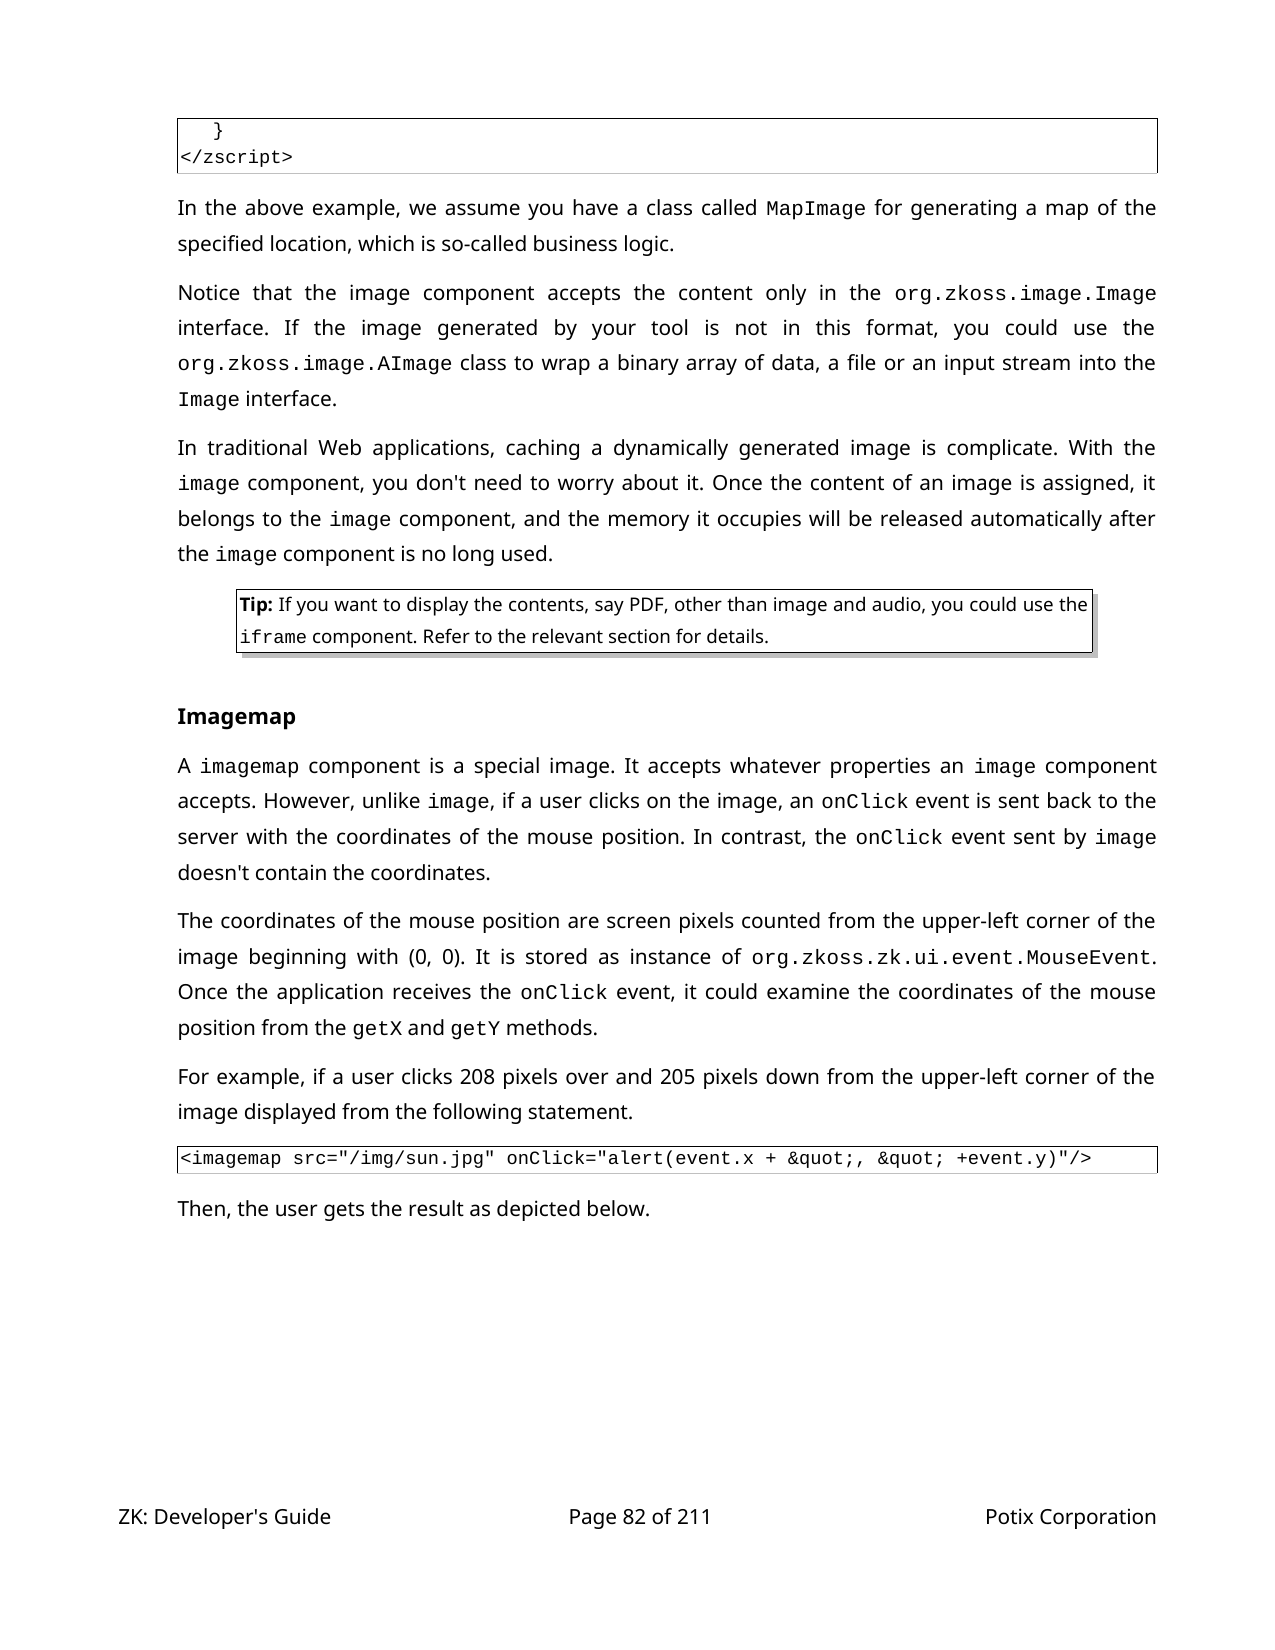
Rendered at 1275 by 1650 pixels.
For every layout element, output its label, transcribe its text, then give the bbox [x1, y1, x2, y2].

text For example, if a user clicks 208 pixels over and 205 pixels down from the upper-left corner of the image displayed from the following statement. [177, 1062, 1157, 1125]
text } [178, 119, 1157, 142]
text </zscript> [178, 145, 1157, 173]
text Tip: If you want to display the contents, say PDF, other than image and audio, you could use the iframe component. Refer to the relevant section for details. [237, 590, 1092, 652]
text Then, the user gets the result as depicted below. [177, 1194, 1157, 1222]
text In the above example, we assume you have a class called MapImage for generating a map of the specified location, which is so-called business logic. [177, 193, 1157, 257]
text Notice that the image component accepts the content only in the org.zkoss.image.Image interface. If the image generated by your tool is not in this format, you could use the org.zkoss.image.AImage class to wrap a binary array of data, a file or an input stream into the Image interface. [177, 278, 1157, 412]
text In traditional Web applications, caching a dynamically generated image is complicate. With the image component, you don't need to worry about it. Once the content of an image is assigned, it belongs to the image component, and the memory it occupies will be released automatically after the image component is no long used. [177, 433, 1157, 568]
subtitle Imagemap [177, 701, 1157, 731]
text A imagemap component is a special image. It accepts whatever properties an image component accepts. However, unlike image, if a user clicks on the image, an onClick event is sent back to the server with the coordinates of the mouse position. In contrast, the onClick event sent by image doesn't contain the coordinates. [177, 751, 1157, 886]
text The coordinates of the mouse position are screen pixels counted from the upper-left corner of the image beginning with (0, 0). It is stored as instance of org.zkoss.zk.ui.event.MouseEvent. Once the application receives the onClick event, it could examine the coordinates of the mouse position from the getX and getY methods. [177, 907, 1157, 1041]
text <imagemap src="/img/sun.jpg" onClick="alert(event.x + &quot;, &quot; +event.y)"/> [178, 1147, 1157, 1173]
